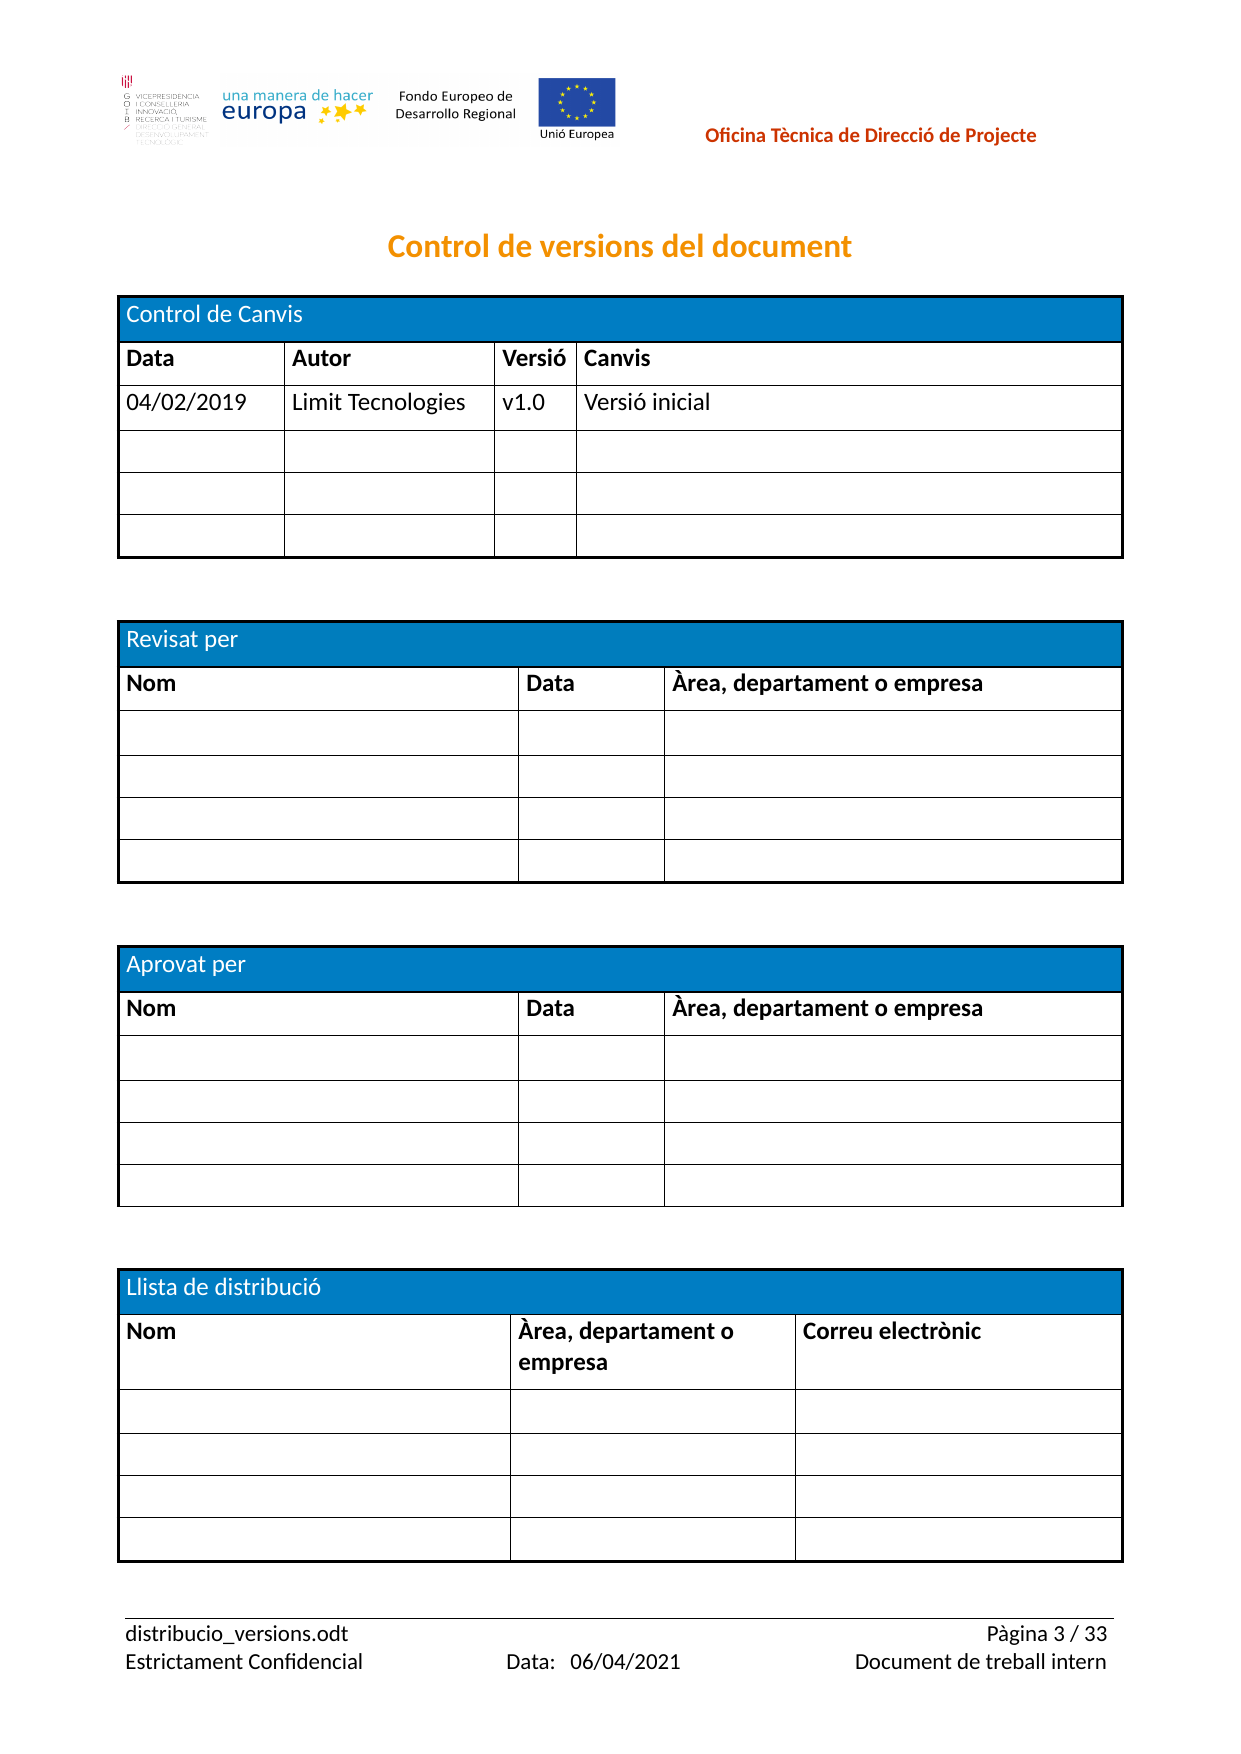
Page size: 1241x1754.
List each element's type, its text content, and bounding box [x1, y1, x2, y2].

table_cell [120, 756, 518, 797]
table_cell Àrea, departament o empresa [665, 993, 1121, 1035]
table_cell [665, 1036, 1121, 1079]
table_cell [120, 1123, 518, 1164]
table_cell [511, 1518, 795, 1559]
table_cell [665, 1081, 1121, 1122]
table_cell Nom [120, 668, 518, 710]
table_cell [665, 711, 1121, 754]
table_header Revisat per [120, 623, 1121, 666]
table_cell [519, 1165, 664, 1206]
table_cell [665, 1165, 1121, 1206]
table_cell [120, 711, 518, 754]
table_cell [796, 1434, 1121, 1475]
table_cell [519, 1081, 664, 1122]
picture [118, 73, 213, 147]
table_cell Versió [495, 343, 576, 385]
table_header Aprovat per [120, 948, 1121, 991]
table_cell [519, 798, 664, 839]
table_cell [120, 840, 518, 881]
table_cell [665, 1123, 1121, 1164]
table_cell [577, 431, 1121, 472]
table_header Llista de distribució [120, 1271, 1121, 1314]
table_cell v1.0 [495, 386, 576, 429]
table_cell [511, 1390, 795, 1433]
table_cell [120, 798, 518, 839]
table_cell [285, 431, 494, 472]
table_cell [796, 1476, 1121, 1517]
table_cell [120, 1165, 518, 1206]
table_cell [796, 1518, 1121, 1559]
table_cell 04/02/2019 [120, 386, 284, 429]
table_cell [511, 1434, 795, 1475]
table_cell [796, 1390, 1121, 1433]
table_header Control de Canvis [120, 298, 1121, 341]
table_cell [120, 1518, 510, 1559]
table_cell Data [519, 993, 664, 1035]
table_cell [577, 473, 1121, 514]
subtitle Control de versions del document [118, 225, 1122, 266]
table_cell [577, 515, 1121, 556]
picture [219, 73, 621, 147]
table_cell [495, 515, 576, 556]
table_cell [120, 1036, 518, 1079]
table_cell [285, 473, 494, 514]
table_cell [120, 1081, 518, 1122]
table_cell Nom [120, 1315, 510, 1389]
table_cell [665, 756, 1121, 797]
table_cell [285, 515, 494, 556]
table_cell Data [120, 343, 284, 385]
table_cell [495, 473, 576, 514]
table_cell Àrea, departament o empresa [665, 668, 1121, 710]
table_cell [120, 1476, 510, 1517]
table_cell Data [519, 668, 664, 710]
table_cell Àrea, departament o empresa [511, 1315, 795, 1389]
table_cell [519, 711, 664, 754]
table_cell [511, 1476, 795, 1517]
table_cell [519, 756, 664, 797]
table_cell Correu electrònic [796, 1315, 1121, 1389]
table_cell [519, 1123, 664, 1164]
table_cell [519, 1036, 664, 1079]
table_cell [120, 1390, 510, 1433]
table_cell Autor [285, 343, 494, 385]
table_cell Limit Tecnologies [285, 386, 494, 429]
table_cell [665, 840, 1121, 881]
table_cell Nom [120, 993, 518, 1035]
table_cell [120, 473, 284, 514]
table_cell [120, 1434, 510, 1475]
table_cell [495, 431, 576, 472]
table_cell [519, 840, 664, 881]
table_cell Versió inicial [577, 386, 1121, 429]
table_cell [120, 431, 284, 472]
table_cell [120, 515, 284, 556]
table_cell [665, 798, 1121, 839]
table_cell Canvis [577, 343, 1121, 385]
